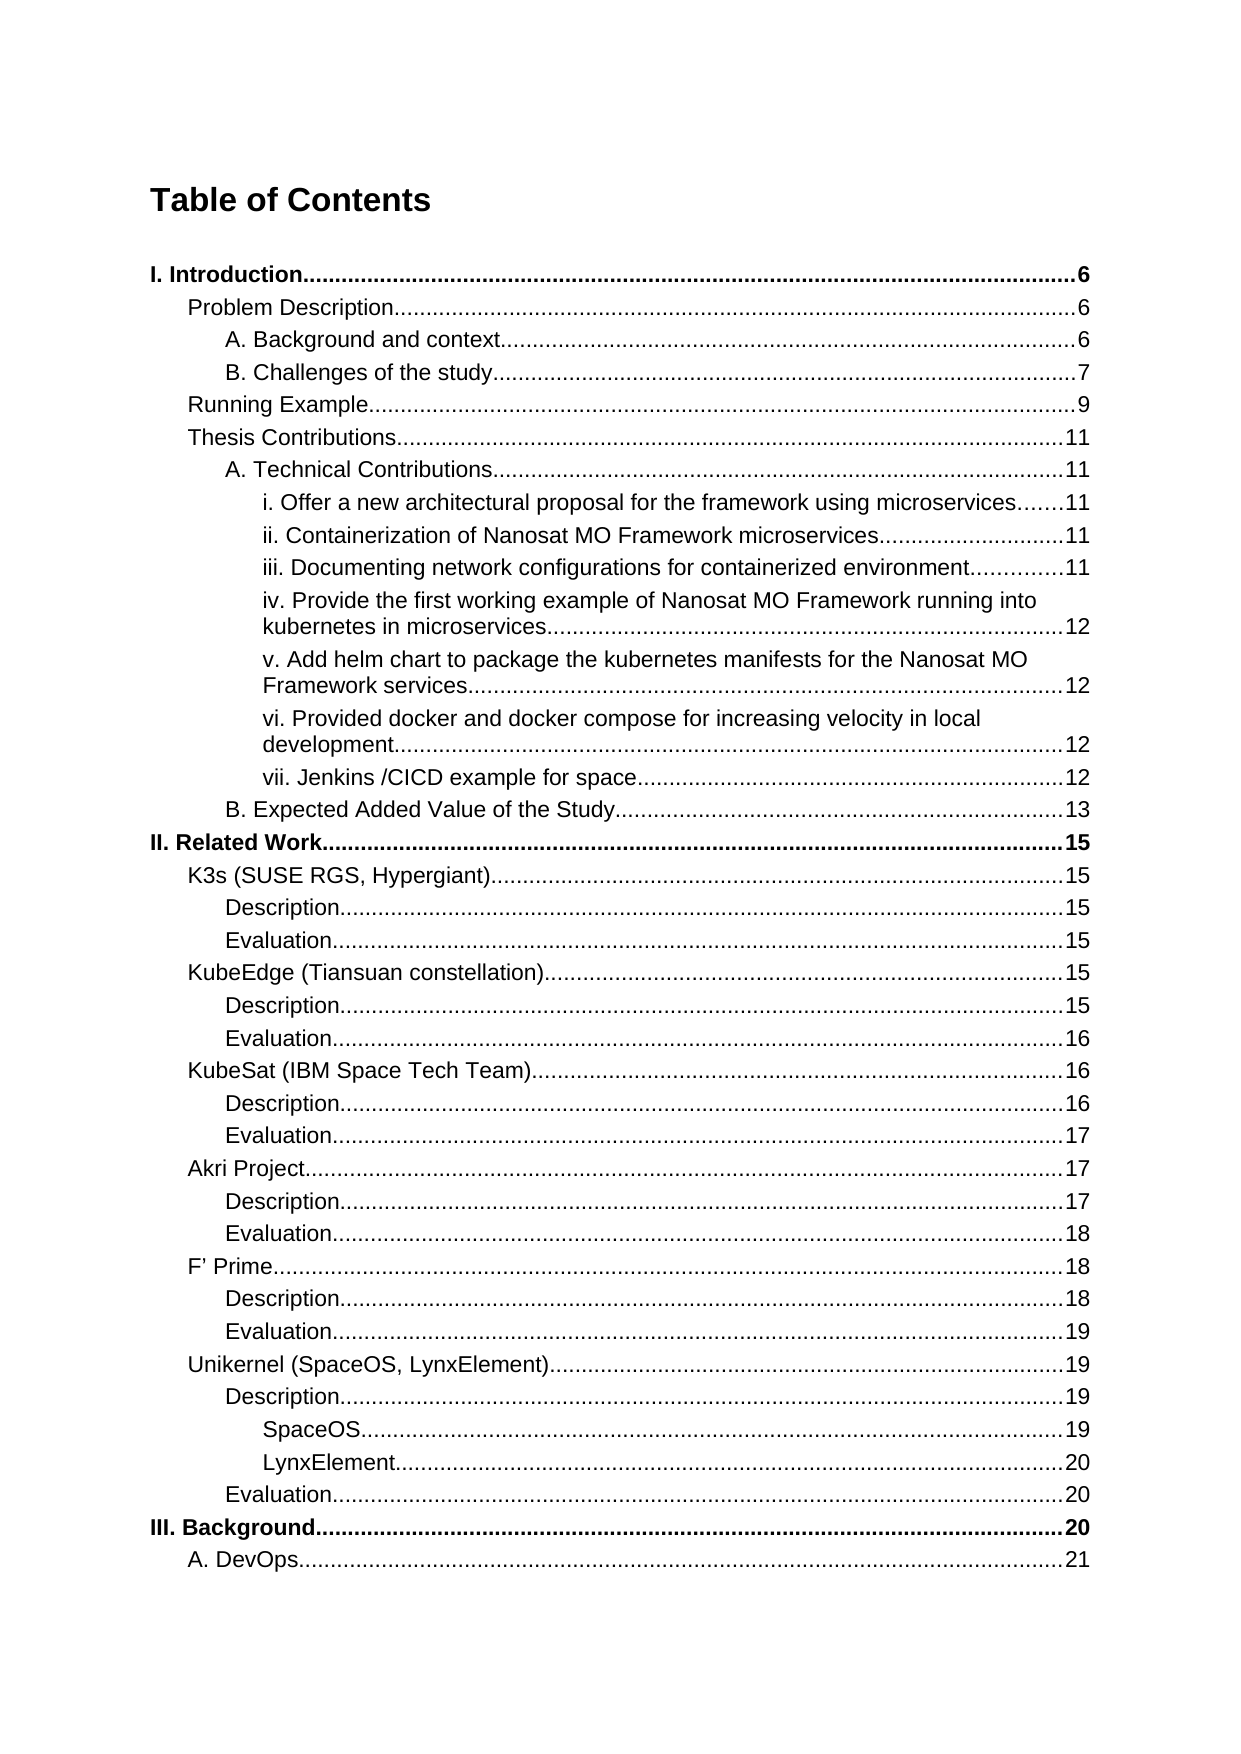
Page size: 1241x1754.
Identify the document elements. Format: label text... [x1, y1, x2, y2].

text iii. Documenting network configurations for containerized environment 11 [262, 554, 1090, 581]
text Evaluation 18 [225, 1220, 1090, 1247]
text Evaluation 15 [225, 927, 1090, 953]
text Ι. Introduction 6 [150, 261, 1090, 287]
text Evaluation 19 [225, 1318, 1090, 1344]
text KubeEdge (Tiansuan constellation) 15 [187, 959, 1090, 986]
text III. Background 20 [150, 1514, 1090, 1540]
text iv. Provide the first working example of Nanosat MO Framework running into kubernetes in microservices 12 [262, 587, 1090, 639]
text Description 15 [225, 894, 1090, 921]
text v. Add helm chart to package the kubernetes manifests for the Nanosat MO Framework services 12 [262, 646, 1090, 698]
text A. DevOps 21 [187, 1546, 1090, 1573]
text LynxElement 20 [262, 1448, 1090, 1475]
text Evaluation 16 [225, 1024, 1090, 1051]
text vi. Provided docker and docker compose for increasing velocity in local development 12 [262, 705, 1090, 757]
text Problem Description 6 [187, 293, 1090, 320]
text i. Offer a new architectural proposal for the framework using microservices 11 [262, 489, 1090, 515]
text Evaluation 17 [225, 1122, 1090, 1149]
text F’ Prime 18 [187, 1253, 1090, 1279]
text Description 15 [225, 992, 1090, 1018]
text Running Example 9 [187, 391, 1090, 418]
text Akri Project 17 [187, 1155, 1090, 1181]
text Unikernel (SpaceOS, LynxElement) 19 [187, 1351, 1090, 1377]
text Description 18 [225, 1285, 1090, 1312]
text SpaceOS 19 [262, 1416, 1090, 1442]
text Description 17 [225, 1188, 1090, 1214]
text Description 19 [225, 1383, 1090, 1409]
text II. Related Work 15 [150, 829, 1090, 855]
text Description 16 [225, 1090, 1090, 1116]
text B. Challenges of the study 7 [225, 359, 1090, 385]
text Evaluation 20 [225, 1481, 1090, 1507]
text A. Background and context 6 [225, 326, 1090, 352]
text Table of Contents [150, 180, 1090, 219]
text A. Technical Contributions 11 [225, 456, 1090, 483]
text B. Expected Added Value of the Study 13 [225, 796, 1090, 823]
text K3s (SUSE RGS, Hypergiant) 15 [187, 862, 1090, 888]
text vii. Jenkins /CICD example for space 12 [262, 764, 1090, 790]
text ii. Containerization of Nanosat MO Framework microservices 11 [262, 522, 1090, 548]
text KubeSat (IBM Space Tech Team) 16 [187, 1057, 1090, 1083]
text Thesis Contributions 11 [187, 424, 1090, 450]
